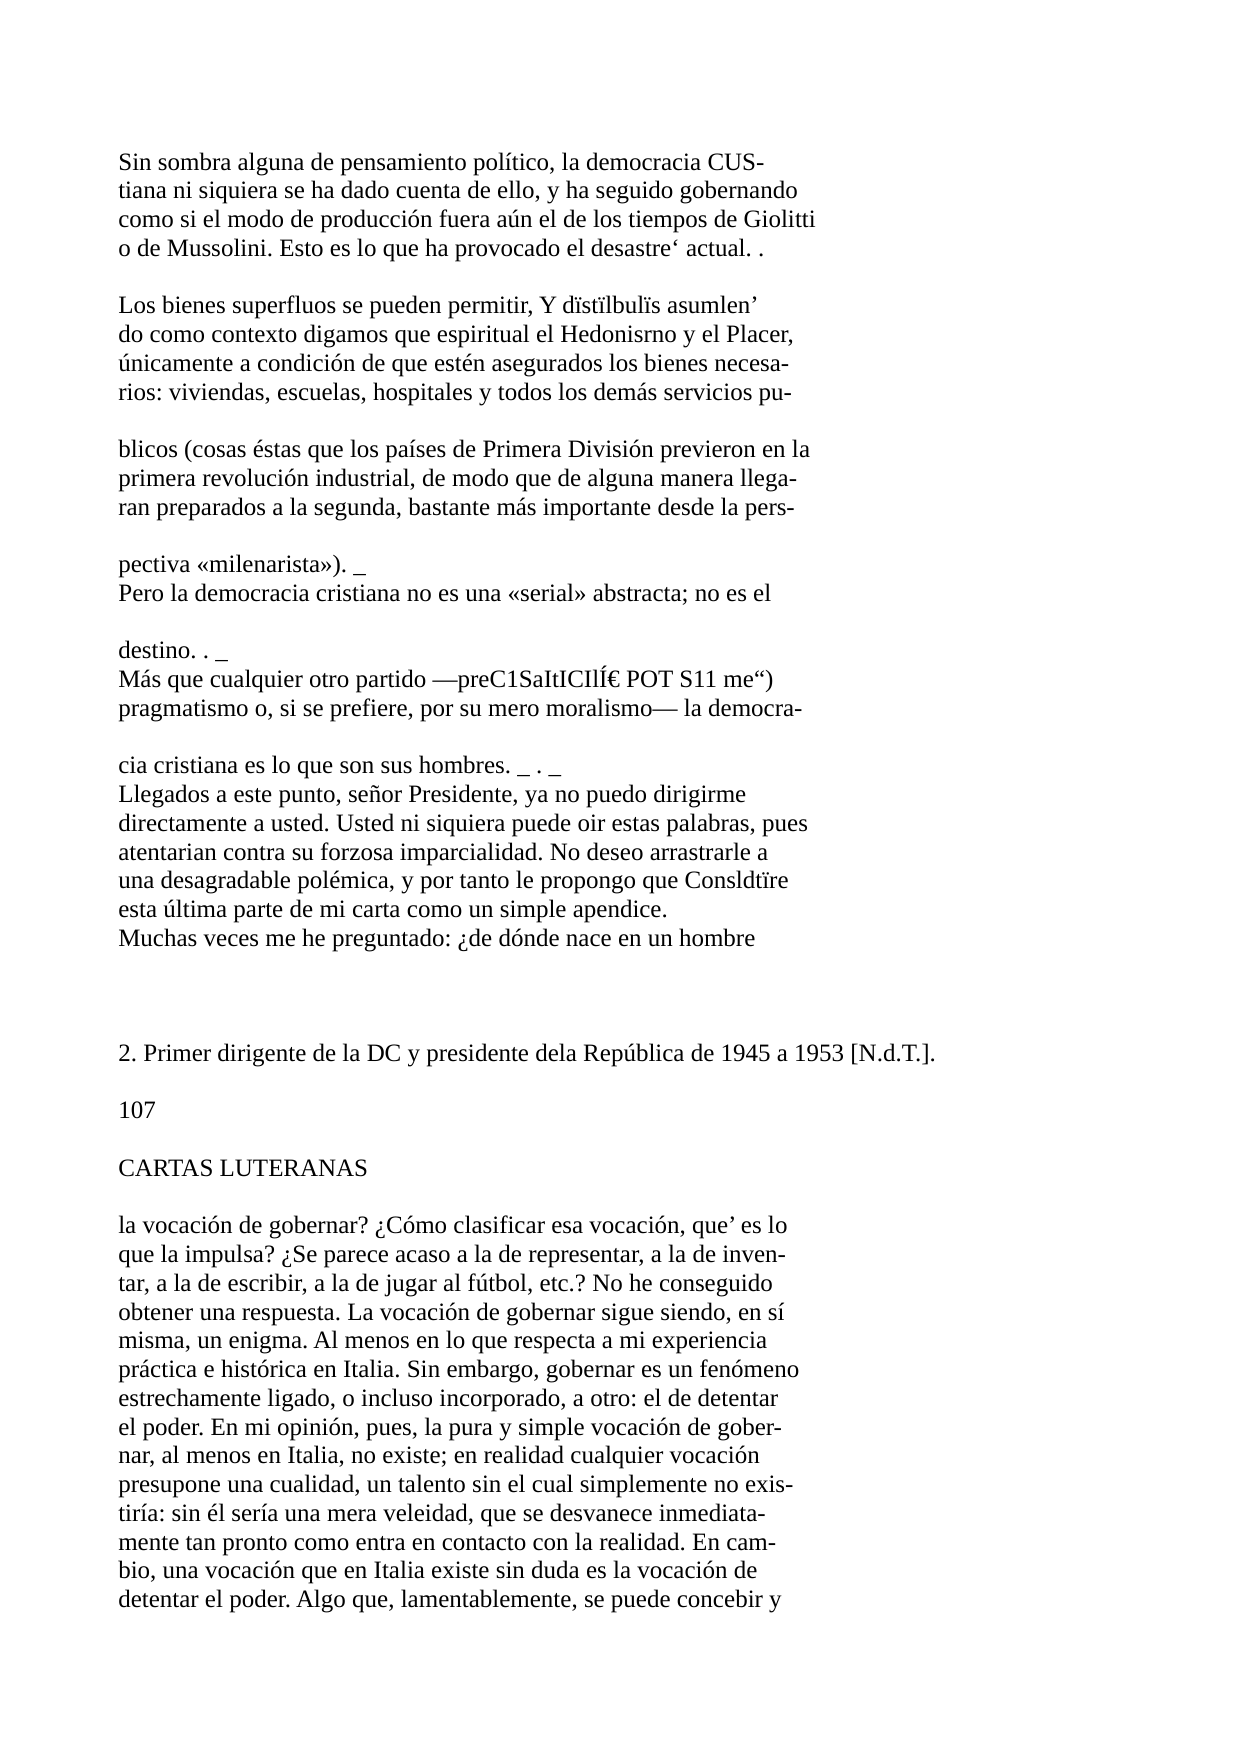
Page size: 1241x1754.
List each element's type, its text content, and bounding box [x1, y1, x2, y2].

text tiana ni siquiera se ha dado cuenta de ello, y ha seguido gobernando [118, 176, 1122, 204]
text Sin sombra alguna de pensamiento político, la democracia CUS- [118, 147, 1122, 176]
text únicamente a condición de que estén asegurados los bienes necesa- [118, 348, 1122, 377]
text tiría: sin él sería una mera veleidad, que se desvanece inmediata- [118, 1498, 1122, 1527]
text la vocación de gobernar? ¿Cómo clasificar esa vocación, que’ es lo [118, 1211, 1122, 1239]
text estrechamente ligado, o incluso incorporado, a otro: el de detentar [118, 1383, 1122, 1412]
text CARTAS LUTERANAS [118, 1153, 1122, 1182]
text ran preparados a la segunda, bastante más importante desde la pers- [118, 492, 1122, 521]
text cia cristiana es lo que son sus hombres. _ . _ [118, 751, 1122, 779]
text el poder. En mi opinión, pues, la pura y simple vocación de gober- [118, 1412, 1122, 1441]
text misma, un enigma. Al menos en lo que respecta a mi experiencia [118, 1326, 1122, 1354]
text Más que cualquier otro partido —preC1SaItICIlÍ€ POT S11 me“) [118, 664, 1122, 693]
text blicos (cosas éstas que los países de Primera División previeron en la [118, 434, 1122, 463]
text obtener una respuesta. La vocación de gobernar sigue siendo, en sí [118, 1297, 1122, 1326]
text tar, a la de escribir, a la de jugar al fútbol, etc.? No he conseguido [118, 1268, 1122, 1297]
text destino. . _ [118, 636, 1122, 664]
text pragmatismo o, si se prefiere, por su mero moralismo— la democra- [118, 693, 1122, 722]
text primera revolución industrial, de modo que de alguna manera llega- [118, 463, 1122, 492]
text 107 [118, 1096, 1122, 1124]
text Llegados a este punto, señor Presidente, ya no puedo dirigirme [118, 779, 1122, 808]
text que la impulsa? ¿Se parece acaso a la de representar, a la de inven- [118, 1239, 1122, 1268]
text do como contexto digamos que espiritual el Hedonisrno y el Placer, [118, 319, 1122, 348]
text esta última parte de mi carta como un simple apendice. [118, 894, 1122, 923]
text nar, al menos en Italia, no existe; en realidad cualquier vocación [118, 1441, 1122, 1469]
text 2. Primer dirigente de la DC y presidente dela República de 1945 a 1953 [N.d.T.]. [118, 1038, 1122, 1067]
text Muchas veces me he preguntado: ¿de dónde nace en un hombre [118, 923, 1122, 952]
text pectiva «milenarista»). _ [118, 549, 1122, 578]
text como si el modo de producción fuera aún el de los tiempos de Giolitti [118, 204, 1122, 233]
text una desagradable polémica, y por tanto le propongo que Consldtïre [118, 866, 1122, 894]
text Los bienes superfluos se pueden permitir, Y dïstïlbulïs asumlen’ [118, 291, 1122, 319]
text práctica e histórica en Italia. Sin embargo, gobernar es un fenómeno [118, 1354, 1122, 1383]
text atentarian contra su forzosa imparcialidad. No deseo arrastrarle a [118, 837, 1122, 866]
text bio, una vocación que en Italia existe sin duda es la vocación de [118, 1556, 1122, 1584]
text directamente a usted. Usted ni siquiera puede oir estas palabras, pues [118, 808, 1122, 837]
text presupone una cualidad, un talento sin el cual simplemente no exis- [118, 1469, 1122, 1498]
text Pero la democracia cristiana no es una «serial» abstracta; no es el [118, 578, 1122, 607]
text rios: viviendas, escuelas, hospitales y todos los demás servicios pu- [118, 377, 1122, 406]
text detentar el poder. Algo que, lamentablemente, se puede concebir y [118, 1584, 1122, 1613]
text mente tan pronto como entra en contacto con la realidad. En cam- [118, 1527, 1122, 1556]
text o de Mussolini. Esto es lo que ha provocado el desastre‘ actual. . [118, 233, 1122, 262]
